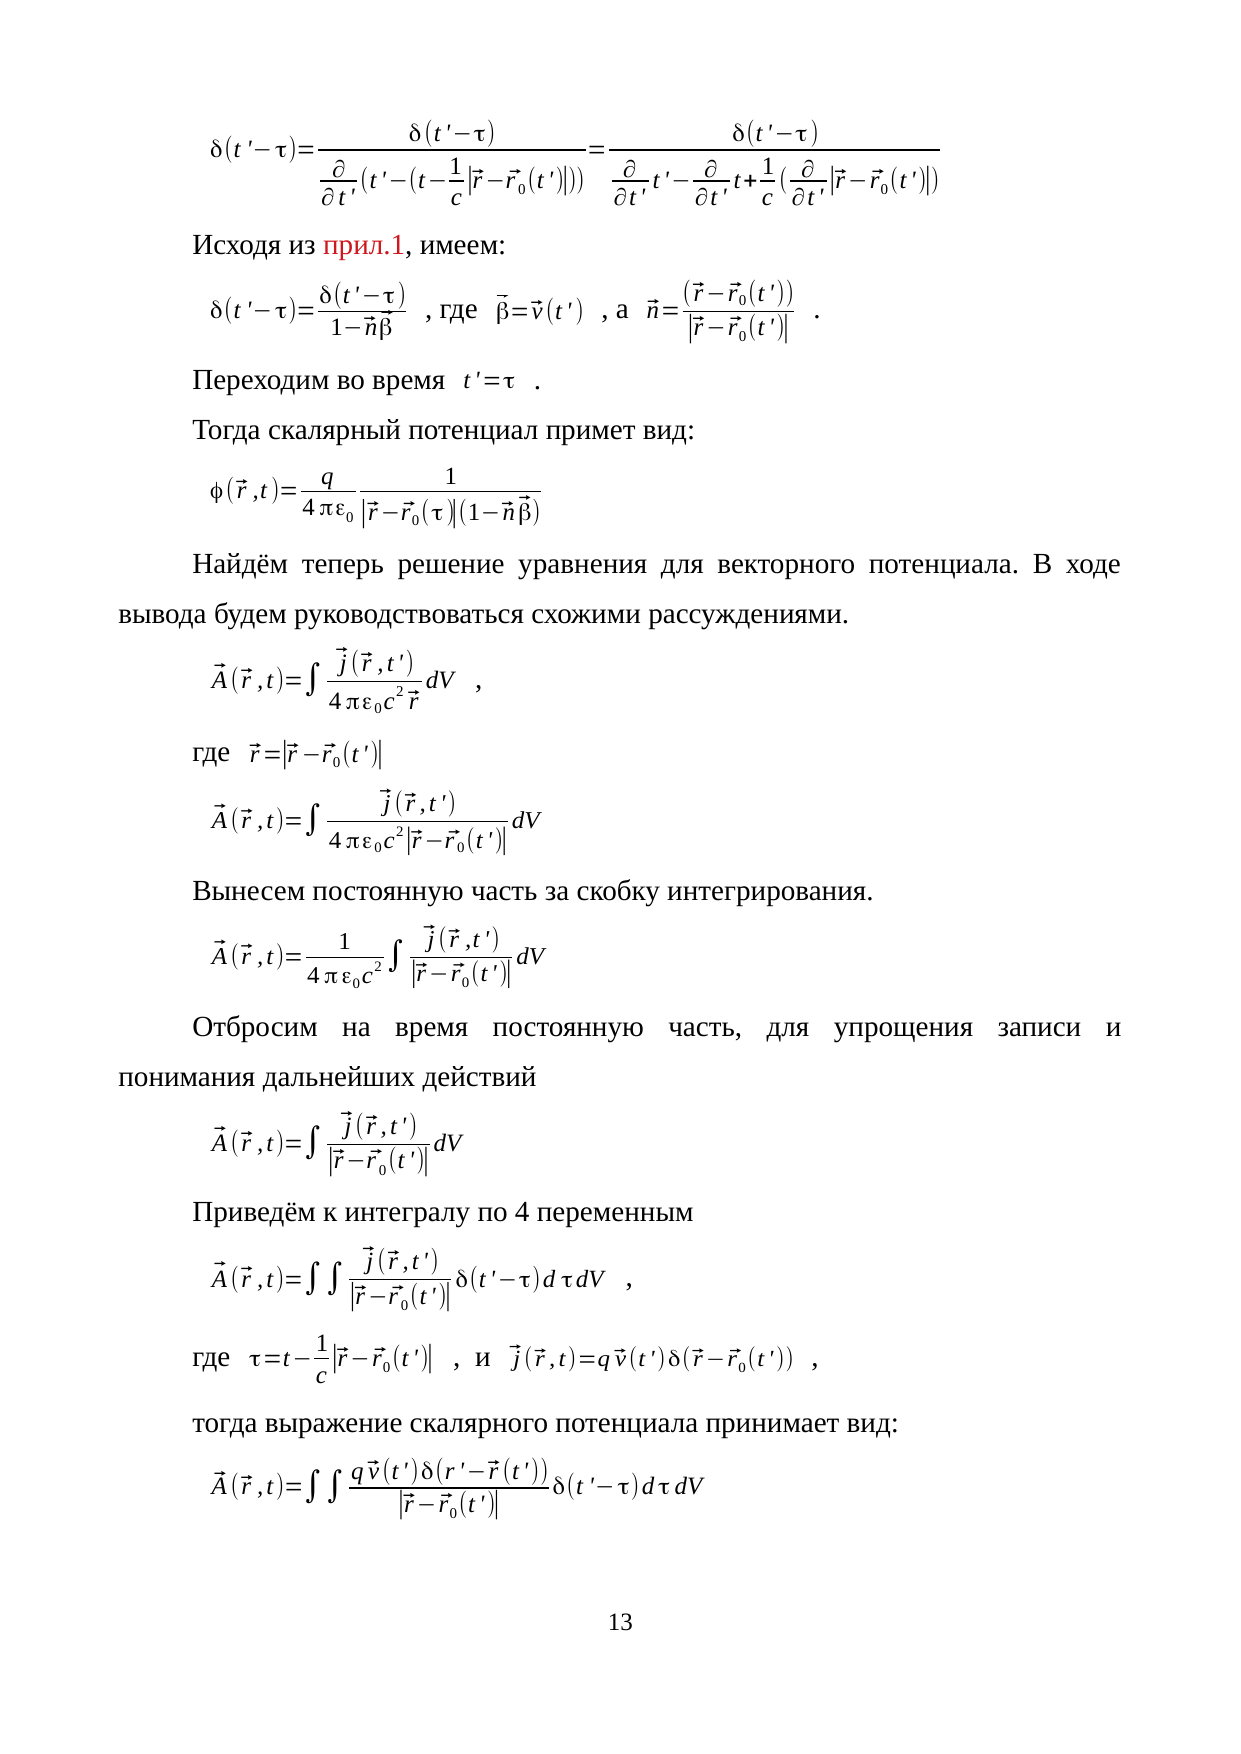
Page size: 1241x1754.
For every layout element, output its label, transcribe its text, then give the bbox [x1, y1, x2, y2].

text где, и, [118, 1330, 1122, 1389]
text Переходим во время. [118, 362, 1122, 396]
text , [118, 1245, 1122, 1313]
text тогда выражение скалярного потенциала принимает вид: [118, 1406, 1122, 1439]
text , [118, 647, 1122, 718]
text Отбросим на время постоянную часть, для упрощения записи и понимания дальнейших действий [118, 1009, 1122, 1093]
text Исходя из прил.1, имеем: [118, 227, 1122, 261]
text Вынесем постоянную часть за скобку интегрирования. [118, 873, 1122, 907]
text , где, а. [118, 278, 1122, 345]
text Приведём к интегралу по 4 переменным [118, 1194, 1122, 1228]
text где [118, 734, 1122, 771]
text Найдём теперь решение уравнения для векторного потенциала. В ходе вывода будем руководствоваться схожими рассуждениями. [118, 546, 1122, 630]
text Тогда скалярный потенциал примет вид: [118, 412, 1122, 446]
